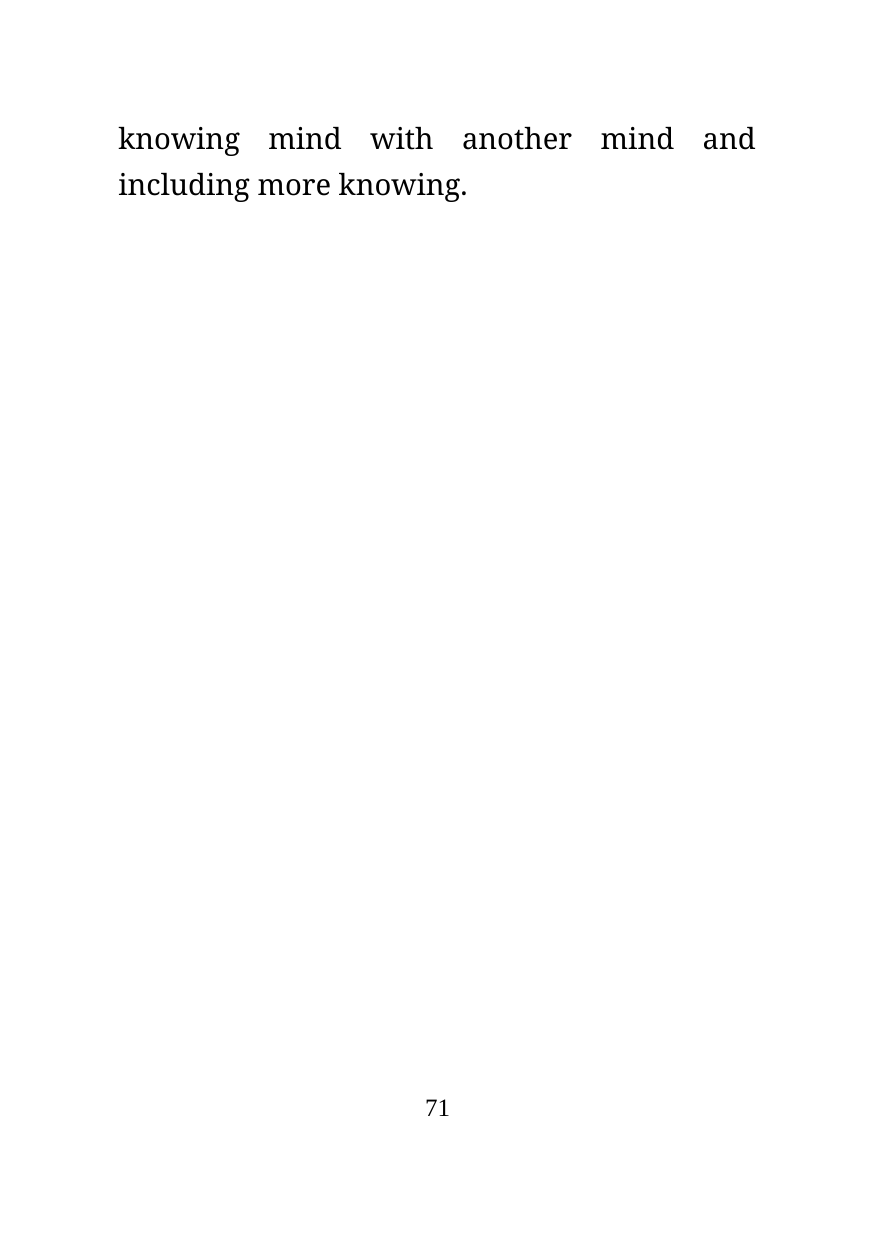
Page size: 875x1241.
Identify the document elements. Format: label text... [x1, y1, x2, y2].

text knowing mind with another mind and including more knowing. [118, 118, 756, 203]
